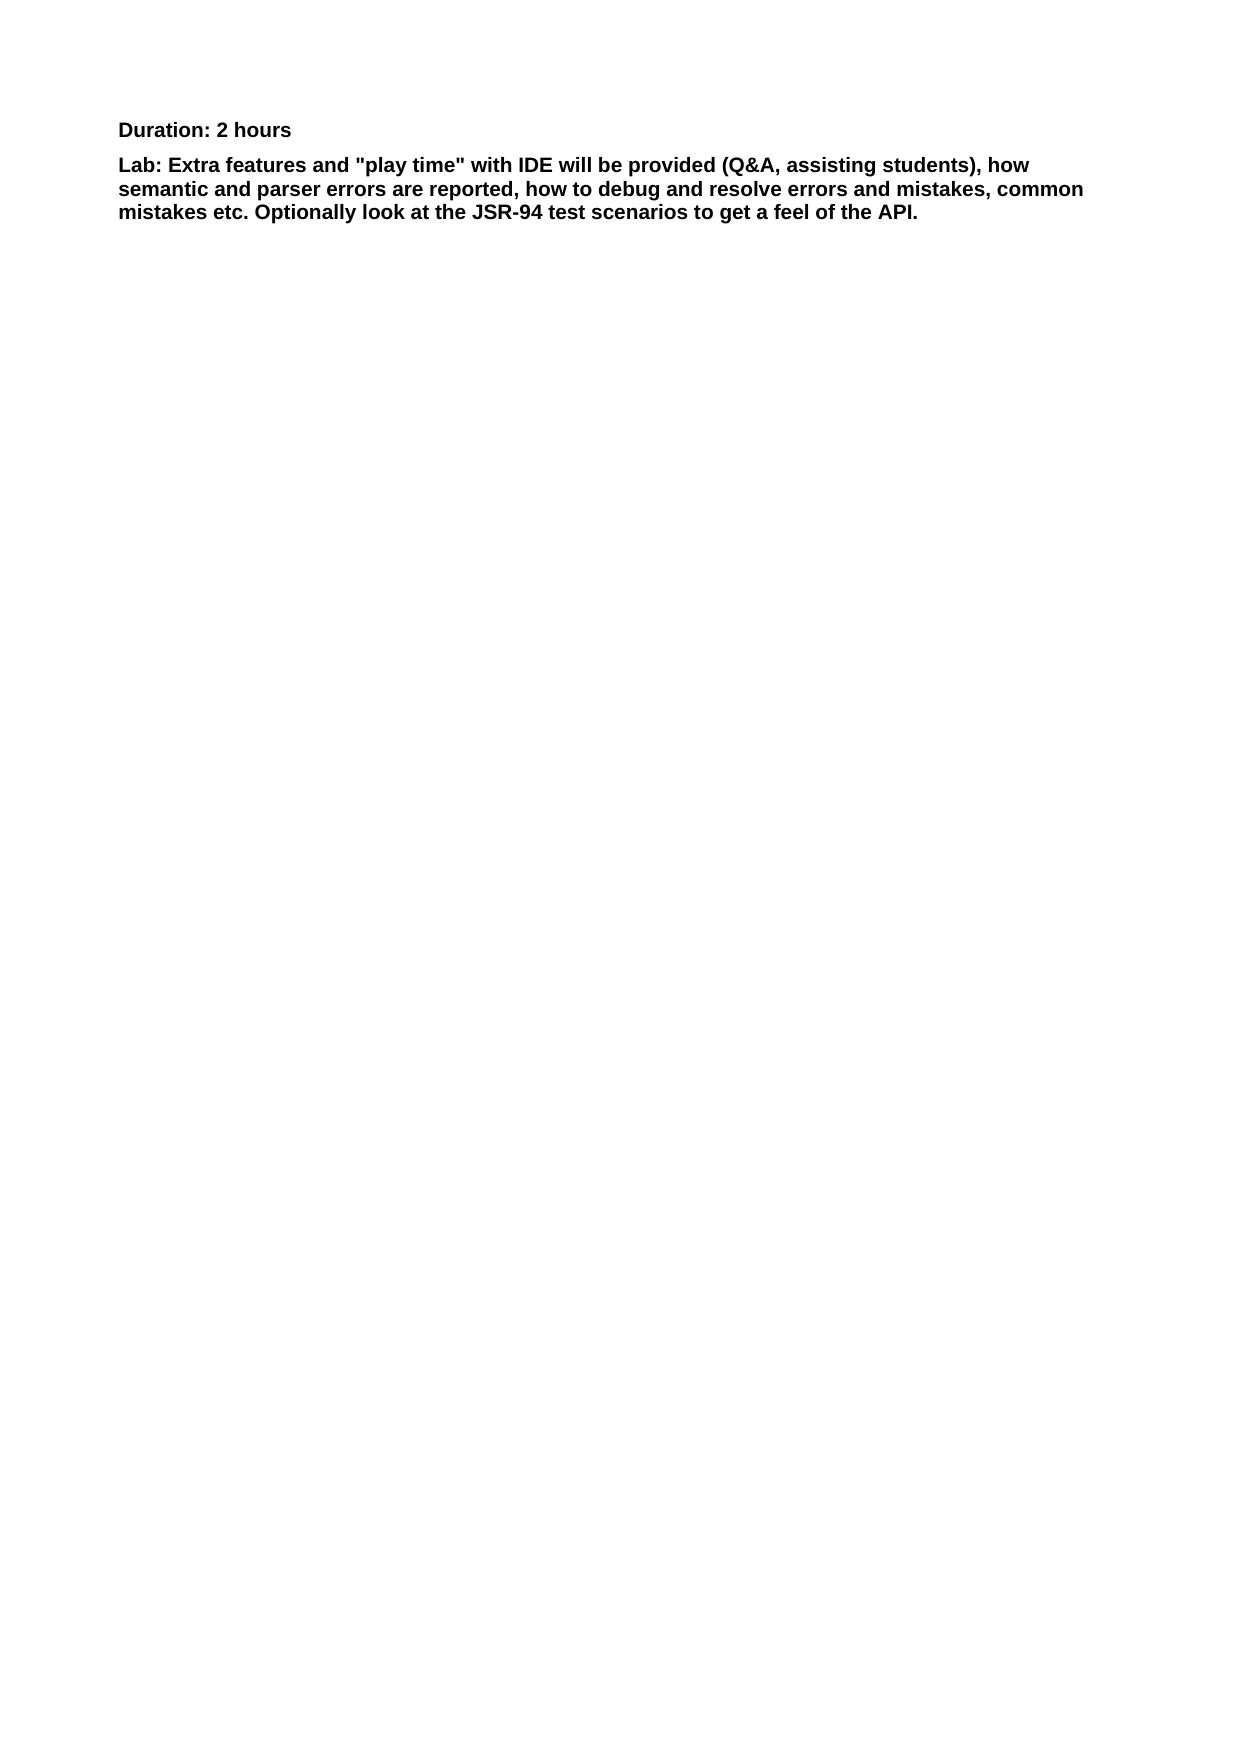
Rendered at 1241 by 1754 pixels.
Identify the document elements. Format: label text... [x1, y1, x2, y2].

text Lab: Extra features and "play time" with IDE will be provided (Q&A, assisting students), how semantic and parser errors are reported, how to debug and resolve errors and mistakes, common mistakes etc. Optionally look at the JSR-94 test scenarios to get a feel of the API. [118, 154, 1122, 223]
text Duration: 2 hours [118, 118, 1122, 141]
